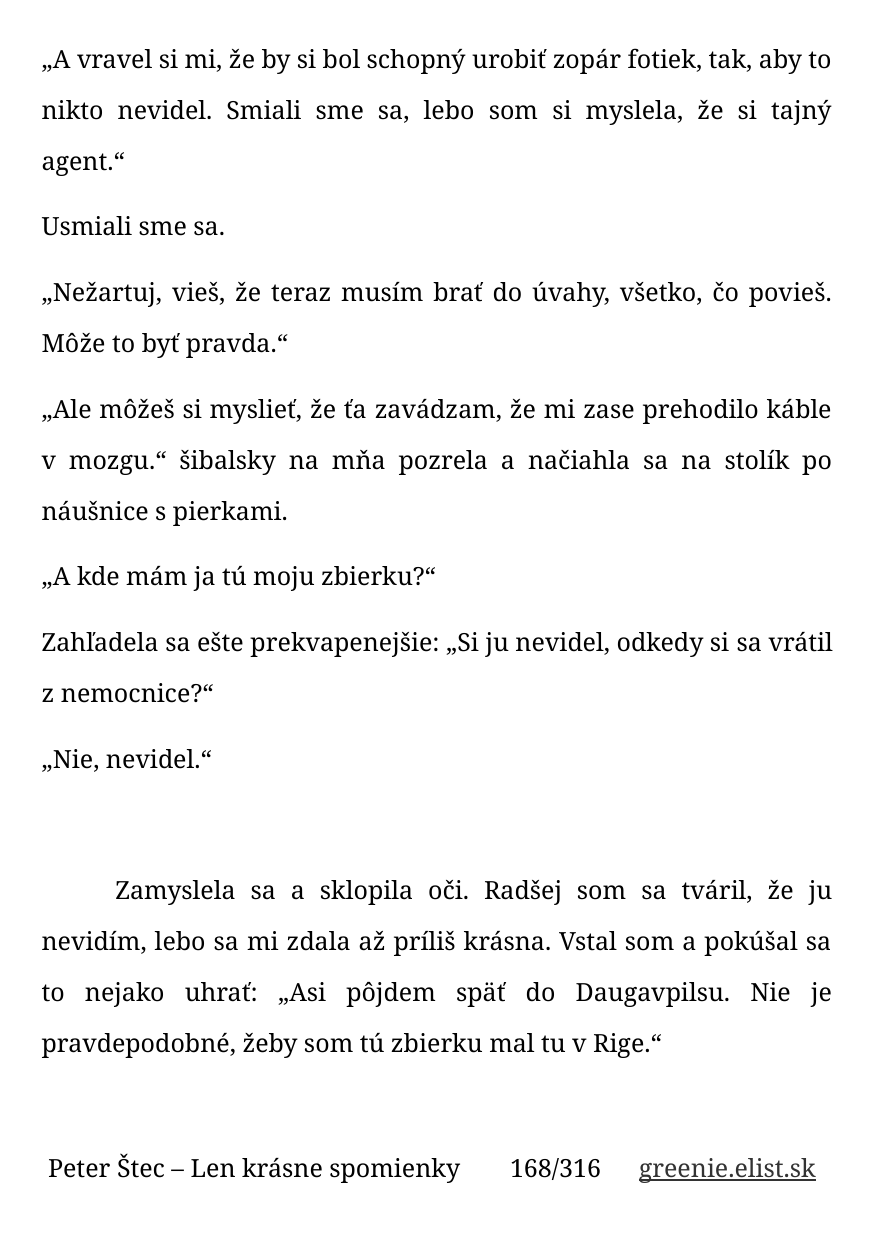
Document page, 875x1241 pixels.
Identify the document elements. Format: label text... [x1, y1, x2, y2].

text Zamyslela sa a sklopila oči. Radšej som sa tváril, že ju nevidím, lebo sa mi zdala až príliš krásna. Vstal som a pokúšal sa to nejako uhrať: „Asi pôjdem späť do Daugavpilsu. Nie je pravdepodobné, žeby som tú zbierku mal tu v Rige.“ [41, 873, 833, 1060]
text Zahľadela sa ešte prekvapenejšie: „Si ju nevidel, odkedy si sa vrátil z nemocnice?“ [41, 625, 833, 710]
text „A kde mám ja tú moju zbierku?“ [41, 559, 833, 593]
text „Ale môžeš si myslieť, že ťa zavádzam, že mi zase prehodilo káble v mozgu.“ šibalsky na mňa pozrela a načiahla sa na stolík po náušnice s pierkami. [41, 391, 833, 527]
text „Nie, nevidel.“ [41, 741, 833, 775]
text Usmiali sme sa. [41, 209, 833, 243]
text „Nežartuj, vieš, že teraz musím brať do úvahy, všetko, čo povieš. Môže to byť pravda.“ [41, 275, 833, 360]
text „A vravel si mi, že by si bol schopný urobiť zopár fotiek, tak, aby to nikto nevidel. Smiali sme sa, lebo som si myslela, že si tajný agent.“ [41, 41, 833, 177]
